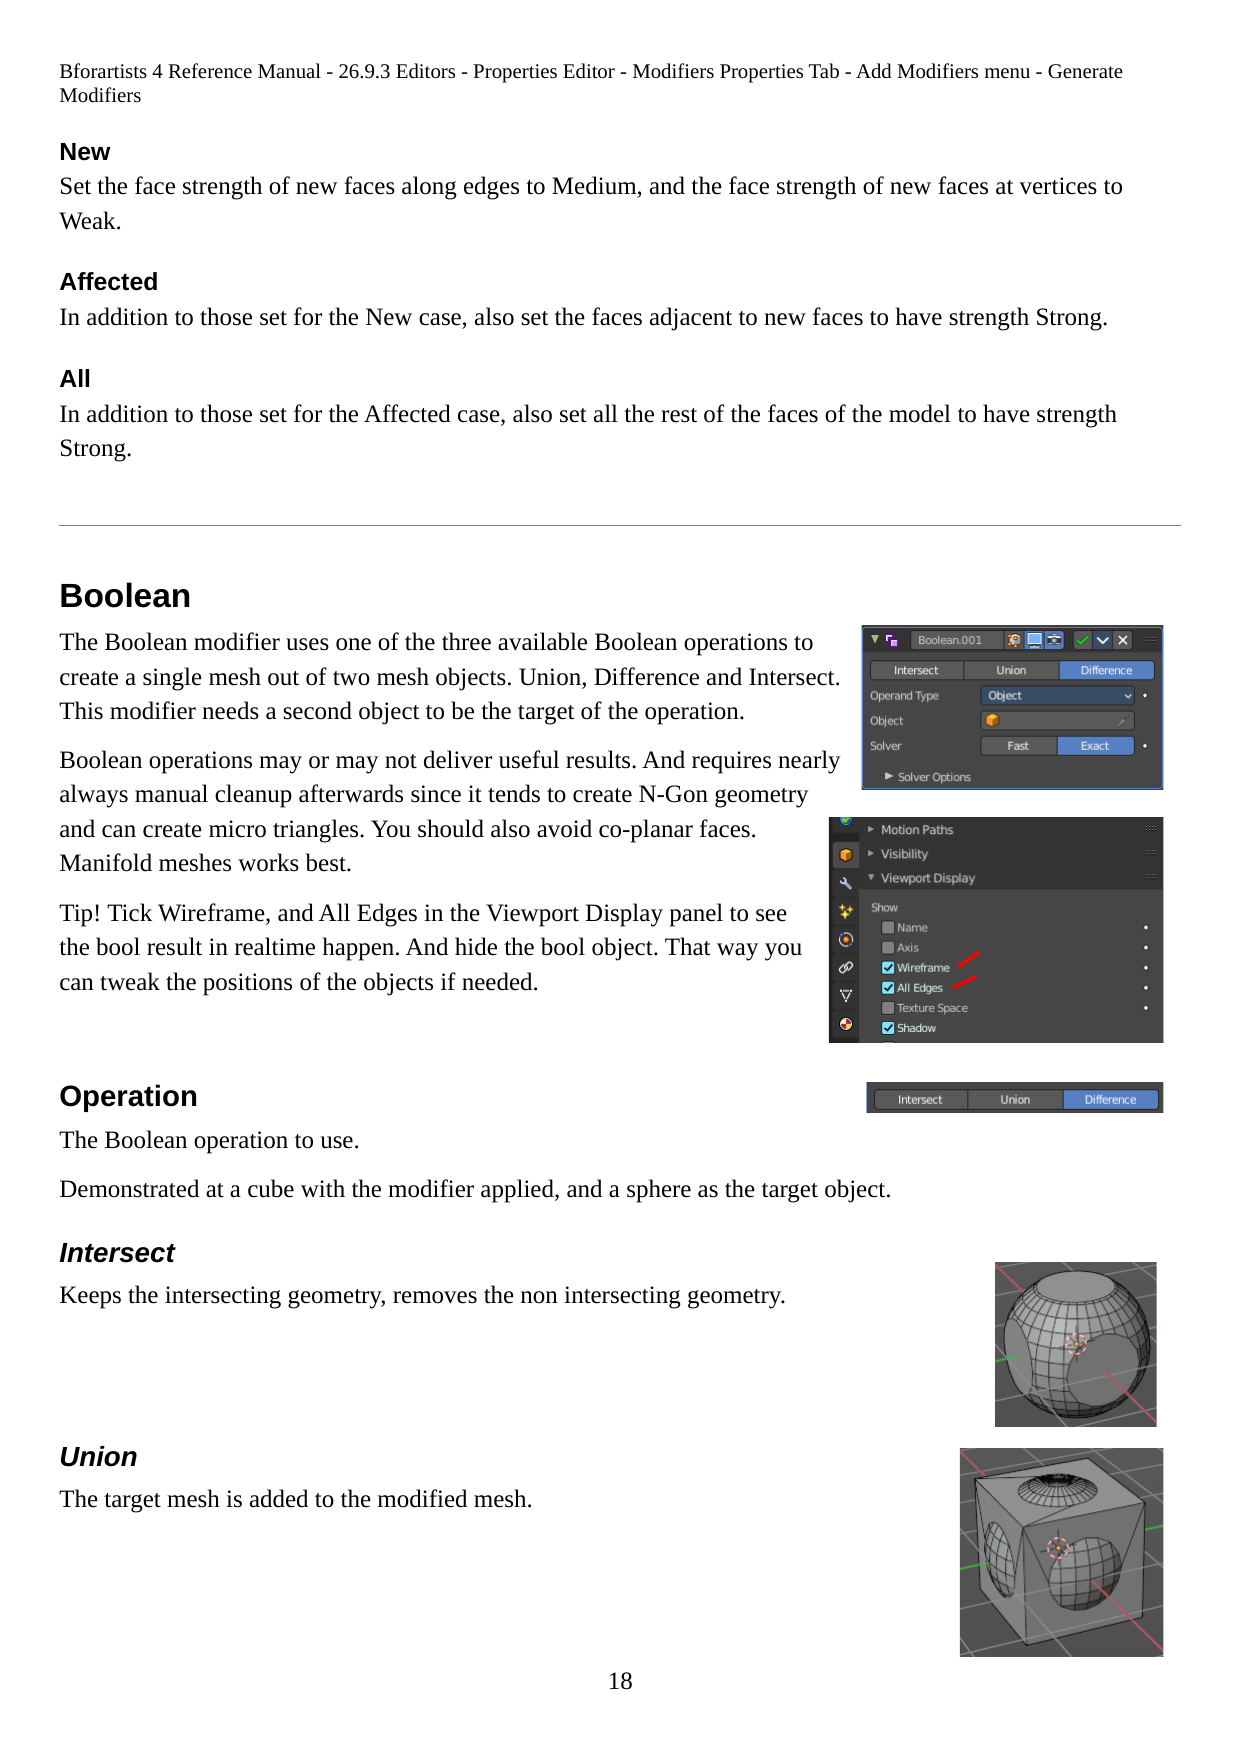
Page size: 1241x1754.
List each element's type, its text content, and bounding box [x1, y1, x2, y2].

picture [828, 817, 1164, 1043]
text Keeps the intersecting geometry, removes the non intersecting geometry. [59, 1281, 995, 1309]
text Boolean operations may or may not deliver useful results. And requires nearly always manual cleanup afterwards since it tends to create N-Gon geometry and can create micro triangles. You should also avoid co-planar faces. Manifold meshes works best. [59, 745, 1181, 877]
subtitle Operation [59, 1079, 1181, 1113]
picture [995, 1262, 1157, 1427]
text Demonstrated at a cube with the modifier applied, and a sphere as the target object. [59, 1174, 1181, 1203]
text Tip! Tick Wireframe, and All Edges in the Viewport Display panel to see the bool result in realtime happen. And hide the bool object. That way you can tweak the positions of the objects if needed. [59, 898, 828, 995]
text In addition to those set for the New case, also set the faces adjacent to new faces to have strength Strong. [59, 302, 1181, 331]
text The Boolean modifier uses one of the three available Boolean operations to create a single mesh out of two mesh objects. Union, Difference and Intersect. This modifier needs a second object to be the target of the operation. [59, 627, 861, 725]
subtitle All [59, 364, 1181, 392]
picture [866, 1082, 1164, 1113]
text The target mesh is added to the modified mesh. [59, 1484, 959, 1513]
subtitle Affected [59, 267, 1181, 296]
text In addition to those set for the Affected case, also set all the rest of the faces of the model to have strength Strong. [59, 399, 1181, 462]
subtitle Intersect [59, 1236, 1181, 1268]
subtitle Union [59, 1440, 1181, 1472]
subtitle Boolean [59, 576, 1181, 614]
text The Boolean operation to use. [59, 1126, 1181, 1154]
text Set the face strength of new faces along edges to Medium, and the face strength of new faces at vertices to Weak. [59, 171, 1181, 235]
picture [861, 625, 1164, 790]
subtitle New [59, 137, 1181, 165]
picture [959, 1448, 1164, 1657]
